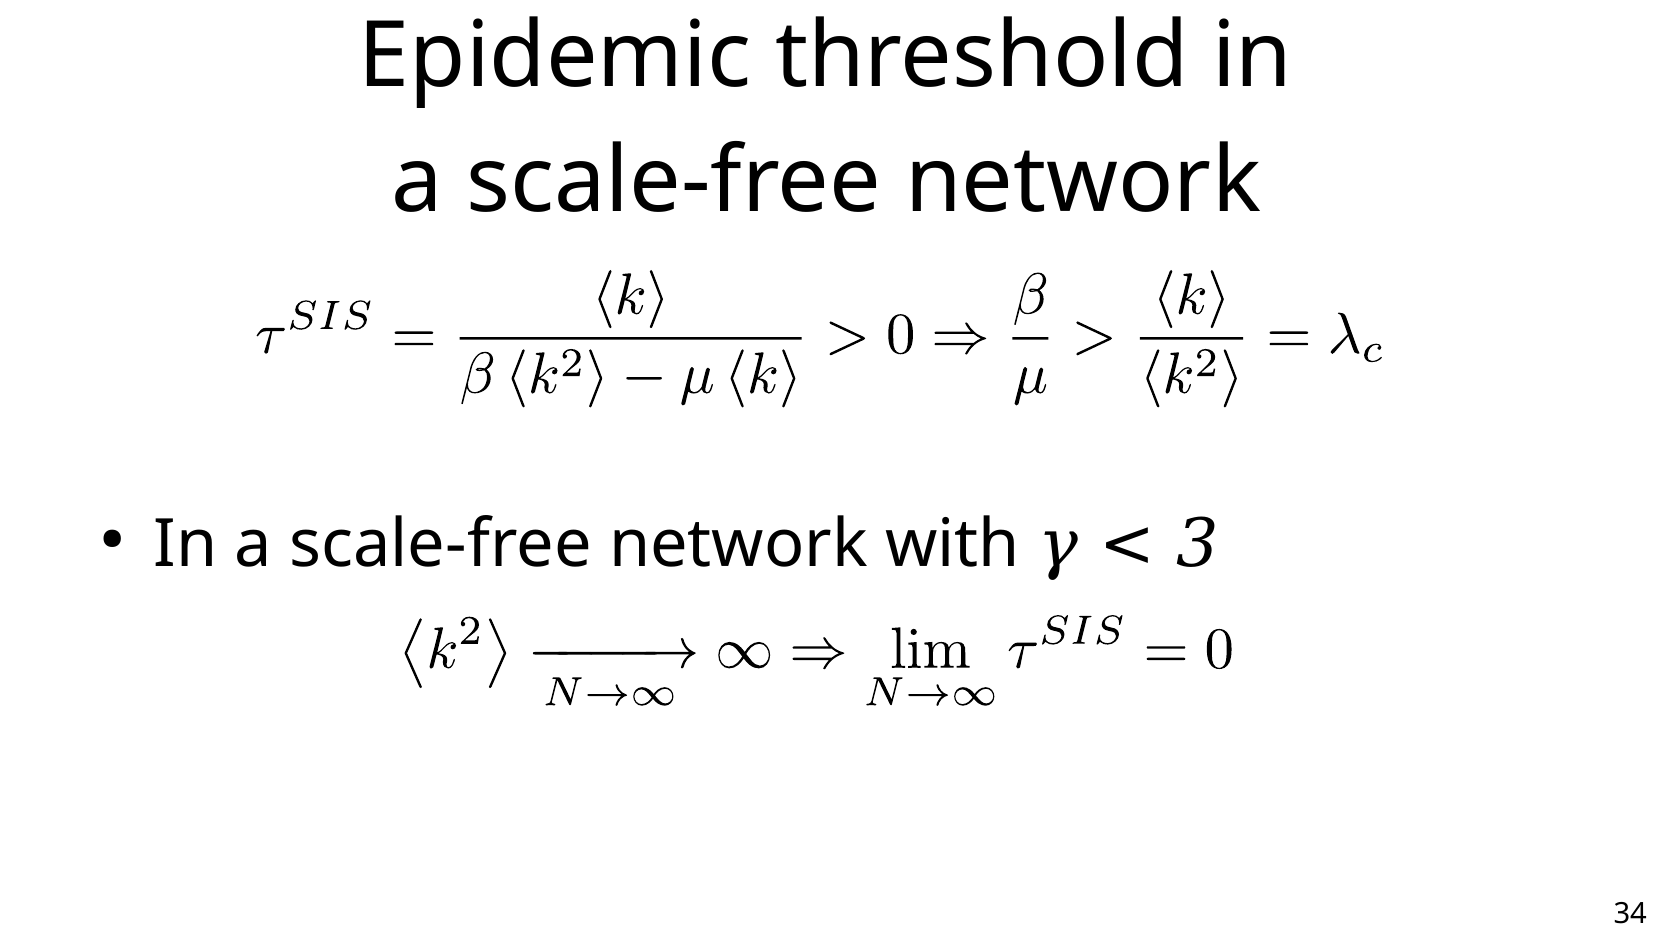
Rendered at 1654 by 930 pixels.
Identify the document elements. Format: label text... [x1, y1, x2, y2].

title Epidemic threshold in a scale-free network [82, 1, 1571, 225]
text_box [255, 269, 1383, 408]
list In a scale-free network with γ < 3 [82, 494, 1571, 793]
text_box [398, 615, 1234, 706]
